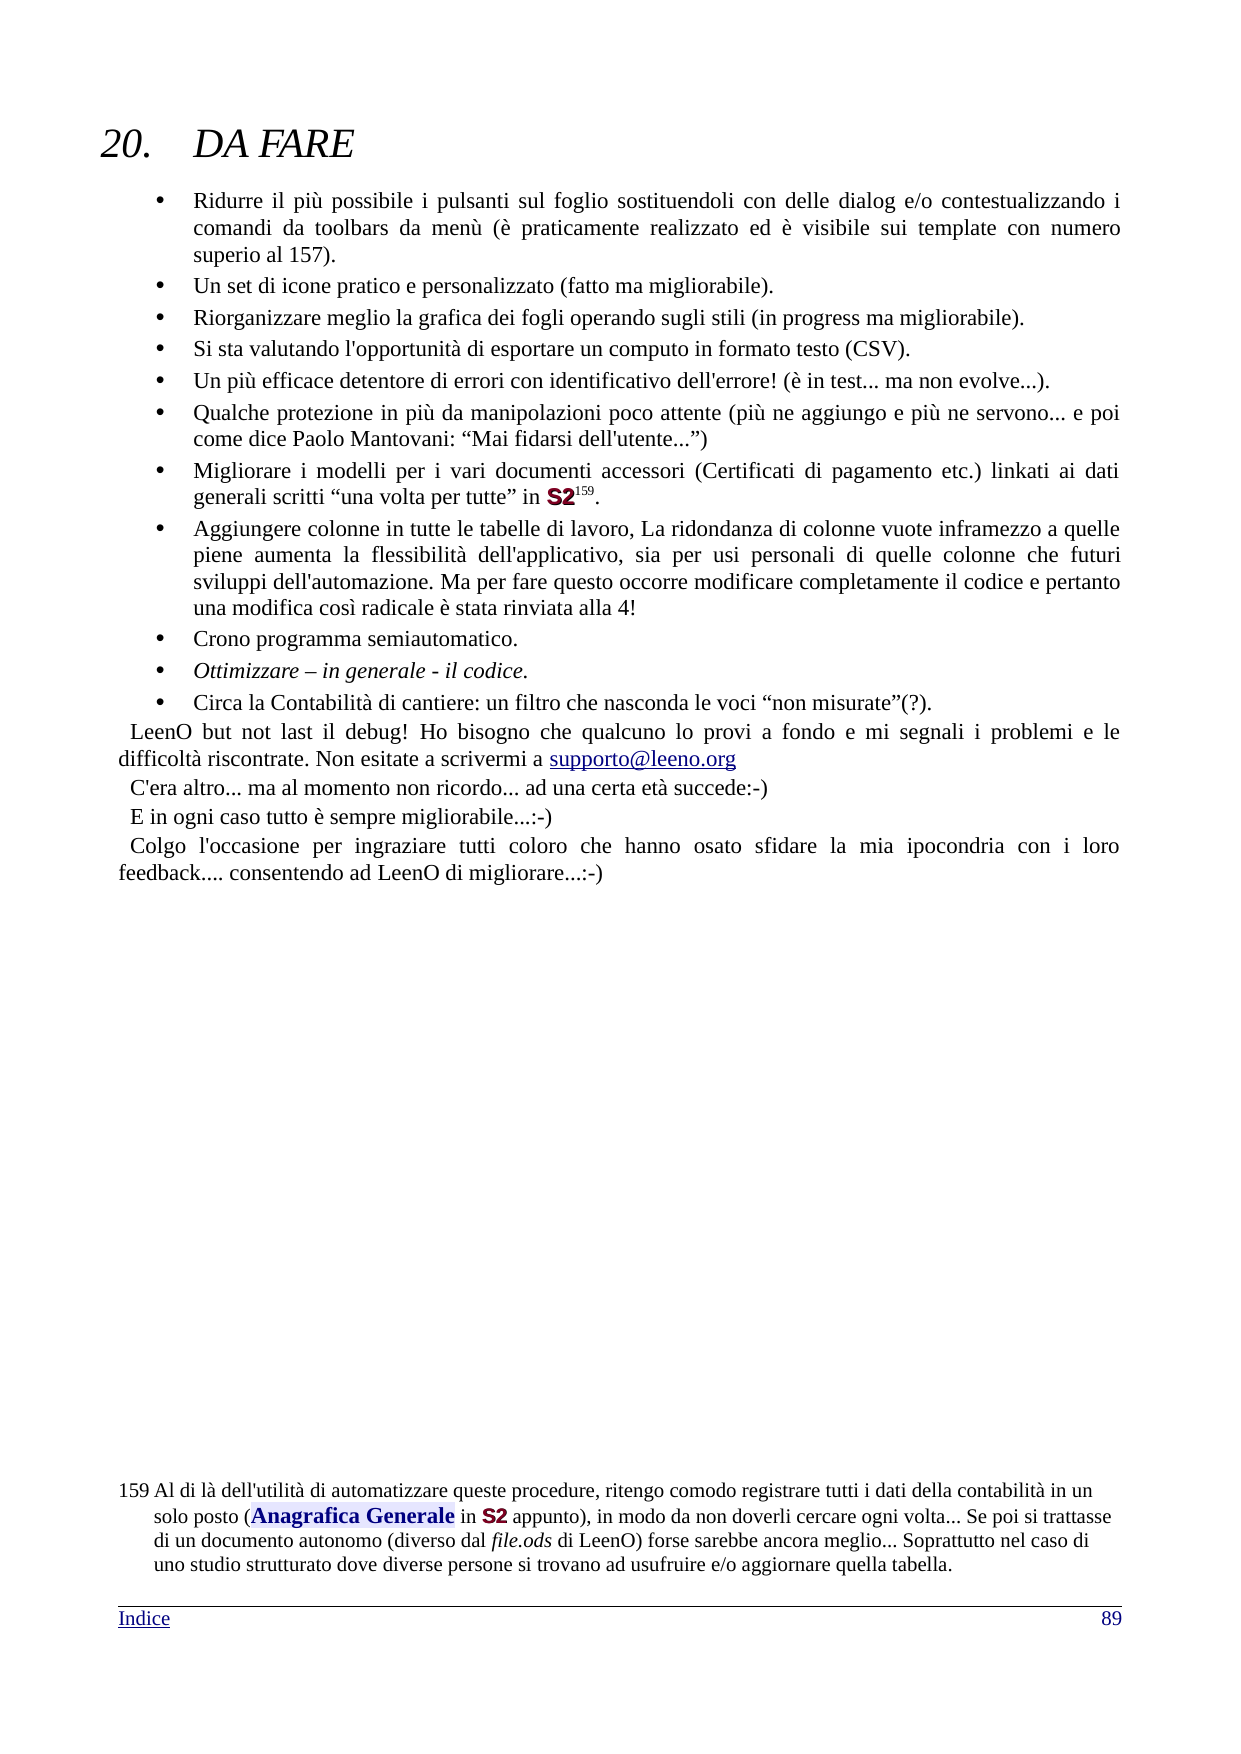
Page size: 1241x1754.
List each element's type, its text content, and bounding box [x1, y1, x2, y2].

subtitle DA FARE [100, 118, 1122, 166]
list Riorganizzare meglio la grafica dei fogli operando sugli stili (in progress ma migliorabile). [156, 302, 1122, 330]
list Si sta valutando l'opportunità di esportare un computo in formato testo (CSV). [156, 333, 1122, 362]
text E in ogni caso tutto è sempre migliorabile...:-) [118, 803, 1122, 830]
list Ottimizzare – in generale - il codice. [156, 655, 1122, 684]
list Migliorare i modelli per i vari documenti accessori (Certificati di pagamento etc.) linkati ai dati generali scritti “una volta per tutte” in S2. [156, 454, 1122, 510]
list Crono programma semiautomatico. [156, 623, 1122, 652]
text C'era altro... ma al momento non ricordo... ad una certa età succede:-) [118, 774, 1122, 800]
text LeenO but not last il debug! Ho bisogno che qualcuno lo provi a fondo e mi segnali i problemi e le difficoltà riscontrate. Non esitate a scrivermi a supporto@leeno.org [118, 718, 1122, 771]
list Un set di icone pratico e personalizzato (fatto ma migliorabile). [156, 270, 1122, 299]
list Un più efficace detentore di errori con identificativo dell'errore! (è in test... ma non evolve...). [156, 365, 1122, 394]
text Colgo l'occasione per ingraziare tutti coloro che hanno osato sfidare la mia ipocondria con i loro feedback.... consentendo ad LeenO di migliorare...:-) [118, 833, 1122, 885]
list Qualche protezione in più da manipolazioni poco attente (più ne aggiungo e più ne servono... e poi come dice Paolo Mantovani: “Mai fidarsi dell'utente...”) [156, 397, 1122, 452]
list Aggiungere colonne in tutte le tabelle di lavoro, La ridondanza di colonne vuote inframezzo a quelle piene aumenta la flessibilità dell'applicativo, sia per usi personali di quelle colonne che futuri sviluppi dell'automazione. Ma per fare questo occorre modificare completamente il codice e pertanto una modifica così radicale è stata rinviata alla 4! [156, 513, 1122, 621]
list Circa la Contabilità di cantiere: un filtro che nasconda le voci “non misurate”(?). [156, 687, 1122, 716]
list Al di là dell'utilità di automatizzare queste procedure, ritengo comodo registrare tutti i dati della contabilità in un solo posto (Anagrafica Generale in S2 appunto), in modo da non doverli cercare ogni volta... Se poi si trattasse di un documento autonomo (diverso dal file.ods di LeenO) forse sarebbe ancora meglio... Soprattutto nel caso di uno studio strutturato dove diverse persone si trovano ad usufruire e/o aggiornare quella tabella. [118, 1478, 1122, 1576]
list Ridurre il più possibile i pulsanti sul foglio sostituendoli con delle dialog e/o contestualizzando i comandi da toolbars da menù (è praticamente realizzato ed è visibile sui template con numero superio al 157). [156, 186, 1122, 267]
